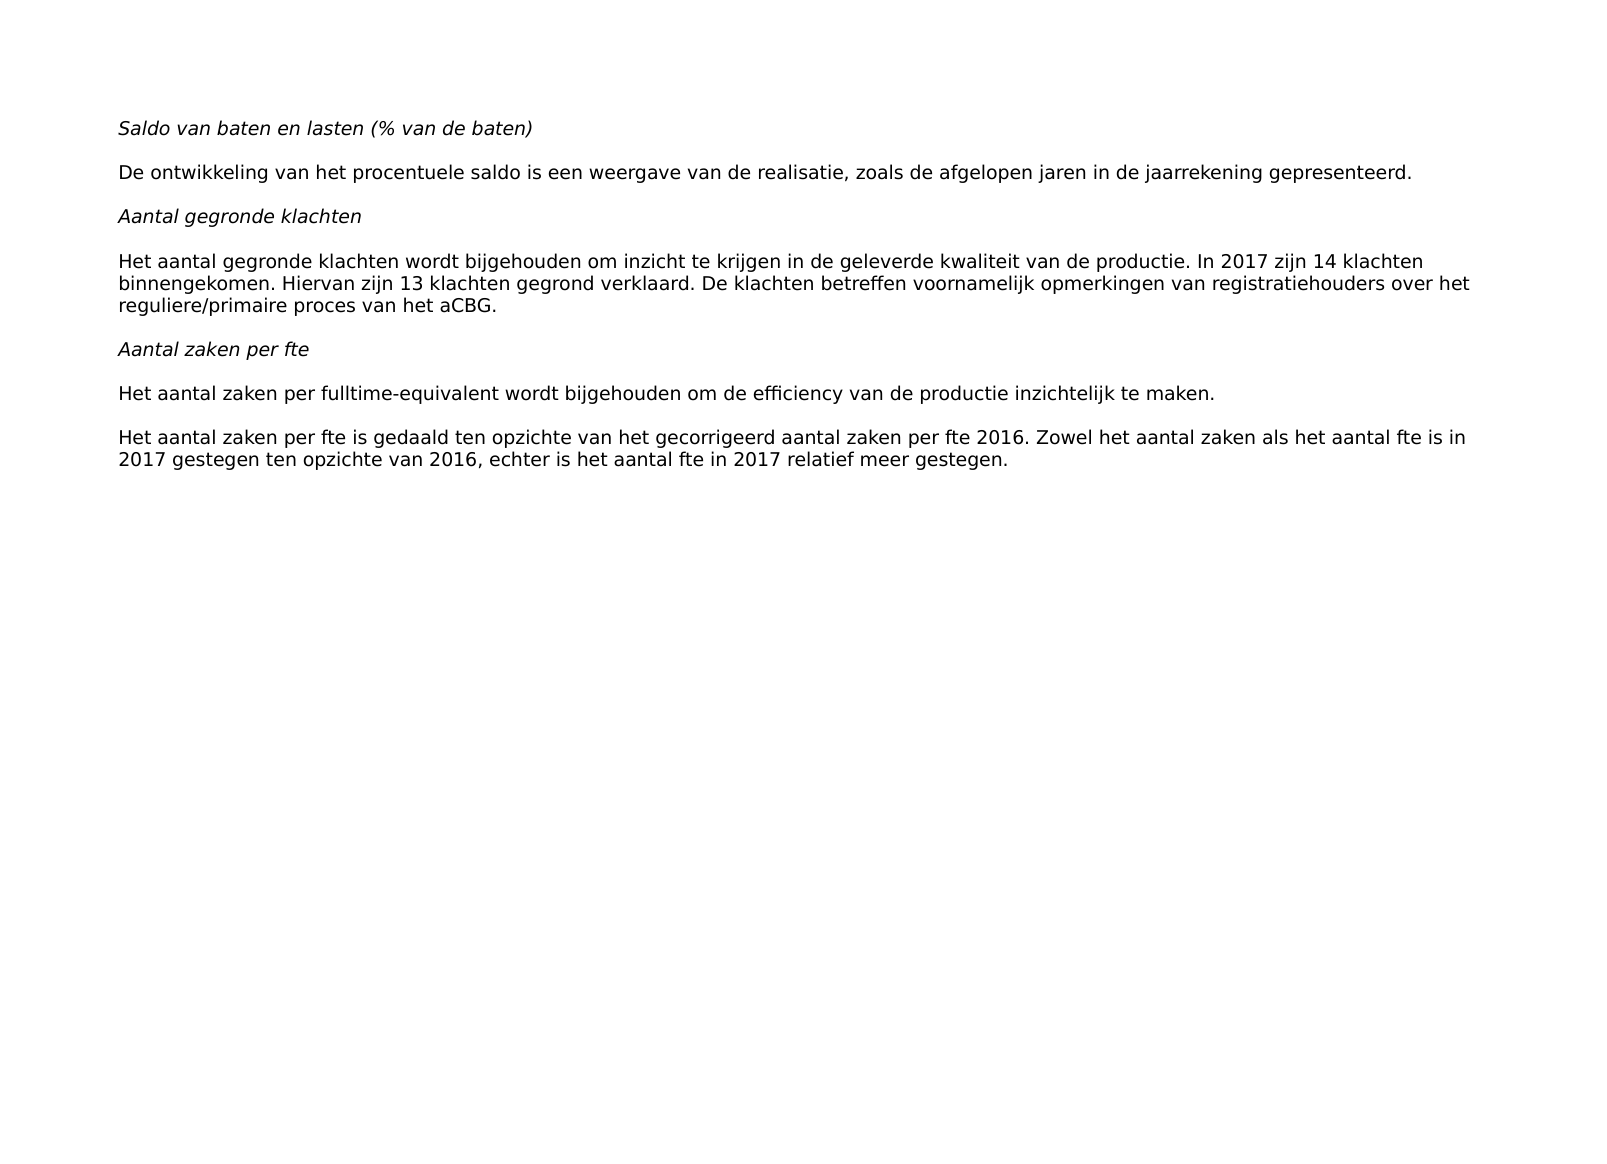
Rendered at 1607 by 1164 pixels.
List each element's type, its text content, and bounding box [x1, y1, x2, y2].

subtitle Aantal gegronde klachten [118, 206, 1488, 228]
text Het aantal zaken per fte is gedaald ten opzichte van het gecorrigeerd aantal zaken per fte 2016. Zowel het aantal zaken als het aantal fte is in 2017 gestegen ten opzichte van 2016, echter is het aantal fte in 2017 relatief meer gestegen. [118, 427, 1488, 471]
text De ontwikkeling van het procentuele saldo is een weergave van de realisatie, zoals de afgelopen jaren in de jaarrekening gepresenteerd. [118, 162, 1488, 184]
subtitle Aantal zaken per fte [118, 339, 1488, 361]
text Het aantal gegronde klachten wordt bijgehouden om inzicht te krijgen in de geleverde kwaliteit van de productie. In 2017 zijn 14 klachten binnengekomen. Hiervan zijn 13 klachten gegrond verklaard. De klachten betreffen voornamelijk opmerkingen van registratiehouders over het reguliere/primaire proces van het aCBG. [118, 251, 1488, 317]
subtitle Saldo van baten en lasten (% van de baten) [118, 118, 1488, 140]
text Het aantal zaken per fulltime-equivalent wordt bijgehouden om de efficiency van de productie inzichtelijk te maken. [118, 383, 1488, 405]
